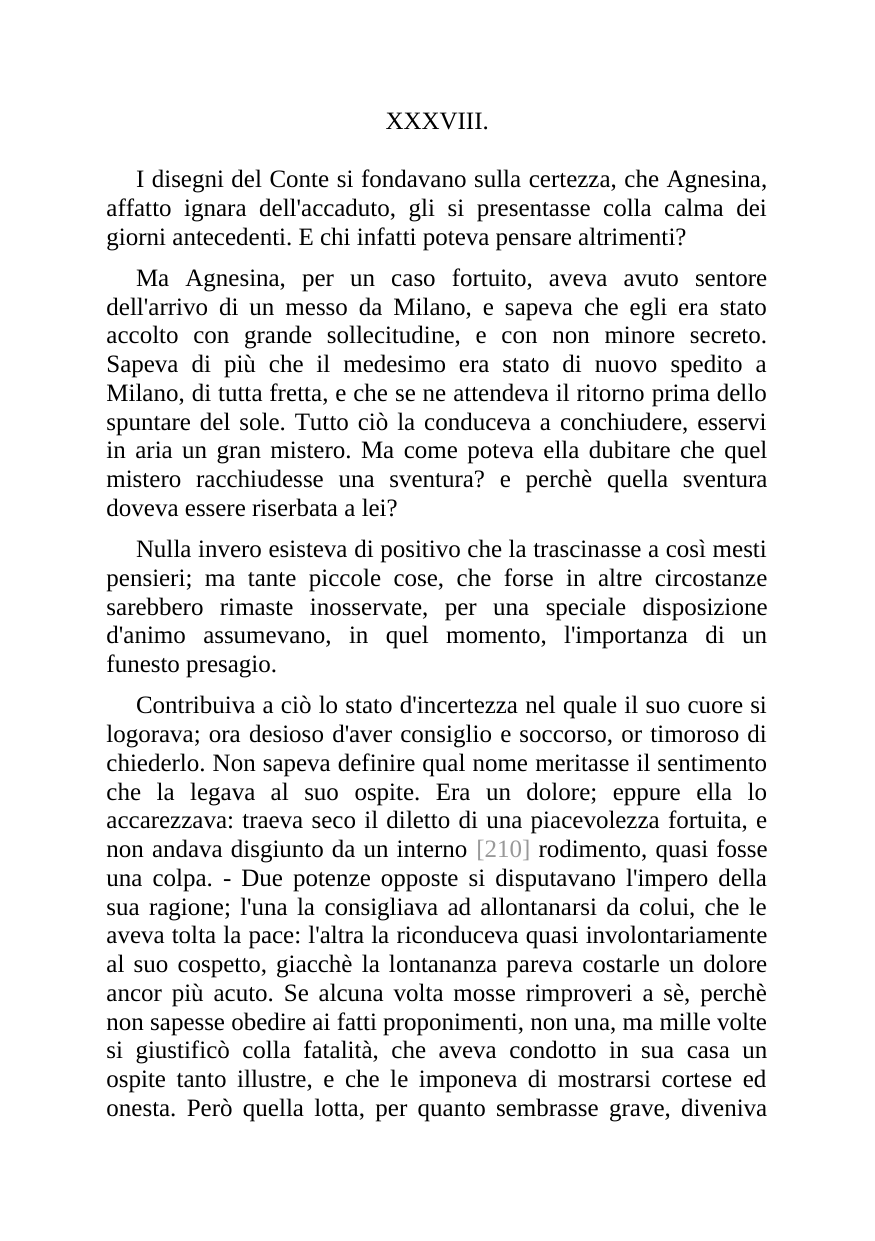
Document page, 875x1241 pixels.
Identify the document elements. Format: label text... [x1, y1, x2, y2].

subtitle XXXVIII. [106, 106, 768, 135]
text I disegni del Conte si fondavano sulla certezza, che Agnesina, affatto ignara dell'accaduto, gli si presentasse colla calma dei giorni antecedenti. E chi infatti poteva pensare altrimenti? [106, 164, 768, 250]
text Contribuiva a ciò lo stato d'incertezza nel quale il suo cuore si logorava; ora desioso d'aver consiglio e soccorso, or timoroso di chiederlo. Non sapeva definire qual nome meritasse il sentimento che la legava al suo ospite. Era un dolore; eppure ella lo accarezzava: traeva seco il diletto di una piacevolezza fortuita, e non andava disgiunto da un interno [210] rodimento, quasi fosse una colpa. - Due potenze opposte si disputavano l'impero della sua ragione; l'una la consigliava ad allontanarsi da colui, che le aveva tolta la pace: l'altra la riconduceva quasi involontariamente al suo cospetto, giacchè la lontananza pareva costarle un dolore ancor più acuto. Se alcuna volta mosse rimproveri a sè, perchè non sapesse obedire ai fatti proponimenti, non una, ma mille volte si giustificò colla fatalità, che aveva condotto in sua casa un ospite tanto illustre, e che le imponeva di mostrarsi cortese ed onesta. Però quella lotta, per quanto sembrasse grave, diveniva [106, 690, 768, 1122]
text Nulla invero esisteva di positivo che la trascinasse a così mesti pensieri; ma tante piccole cose, che forse in altre circostanze sarebbero rimaste inosservate, per una speciale disposizione d'animo assumevano, in quel momento, l'importanza di un funesto presagio. [106, 534, 768, 678]
text Ma Agnesina, per un caso fortuito, aveva avuto sentore dell'arrivo di un messo da Milano, e sapeva che egli era stato accolto con grande sollecitudine, e con non minore secreto. Sapeva di più che il medesimo era stato di nuovo spedito a Milano, di tutta fretta, e che se ne attendeva il ritorno prima dello spuntare del sole. Tutto ciò la conduceva a conchiudere, esservi in aria un gran mistero. Ma come poteva ella dubitare che quel mistero racchiudesse una sventura? e perchè quella sventura doveva essere riserbata a lei? [106, 263, 768, 522]
